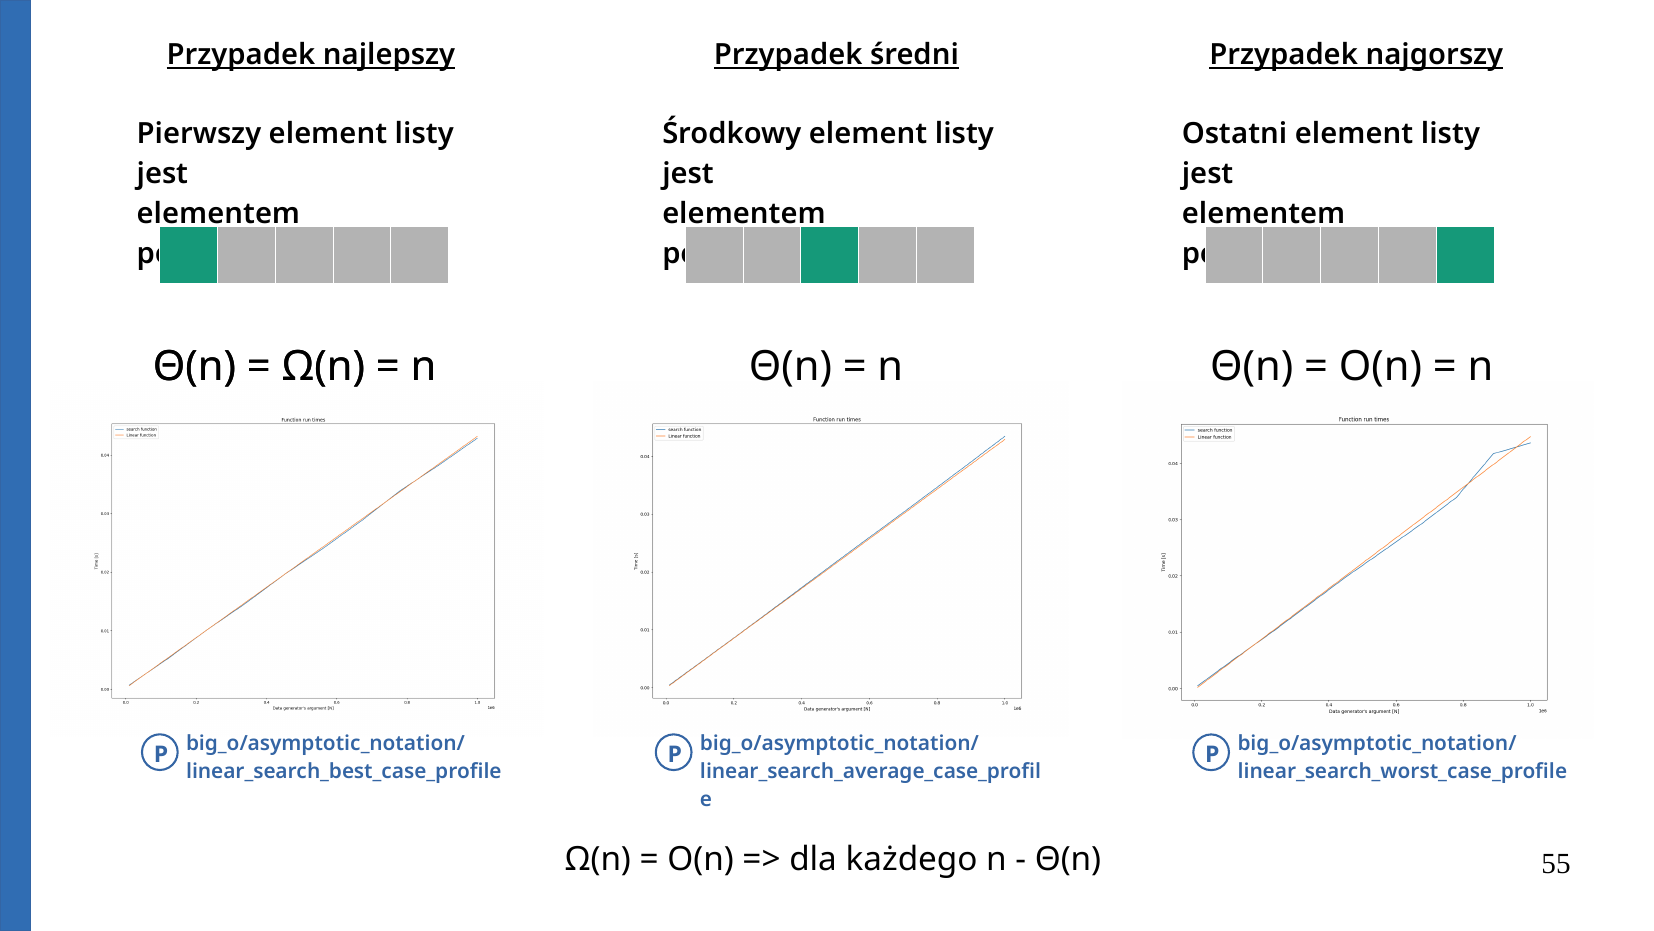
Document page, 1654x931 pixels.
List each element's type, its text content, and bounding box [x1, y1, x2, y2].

text_box Przypadek najlepszy Pierwszy element listy jest elementem poszukiwanym. [121, 25, 501, 188]
text_box Przypadek średni Środkowy element listy jest elementem poszukiwanym. [647, 25, 1026, 188]
table_header [1379, 227, 1436, 283]
table_header [859, 227, 916, 283]
table_header [686, 227, 743, 283]
picture [1122, 381, 1594, 739]
text_box P [654, 730, 683, 777]
table_header [1206, 227, 1262, 283]
table_header [917, 227, 974, 283]
table_header [276, 227, 333, 283]
table_header [160, 227, 217, 283]
table_header [801, 227, 858, 283]
picture [593, 381, 1069, 737]
picture [50, 381, 544, 737]
table_header [1263, 227, 1320, 283]
text_box big_o/asymptotic_notation/linear_search_average_case_profile [685, 720, 1068, 788]
table_header [1437, 227, 1494, 283]
table_header [334, 227, 390, 283]
text_box Θ(n) = n [636, 328, 1027, 397]
text_box P [140, 730, 169, 777]
text_box big_o/asymptotic_notation/linear_search_best_case_profile [171, 720, 554, 788]
text_box Θ(n) = Ω(n) = n [105, 328, 495, 397]
text_box [0, 0, 31, 931]
table_header [391, 227, 448, 283]
table_header [1321, 227, 1378, 283]
text_box Θ(n) = O(n) = n [1162, 328, 1553, 397]
text_box Przypadek najgorszy Ostatni element listy jest elementem poszukiwanym. [1167, 25, 1546, 188]
text_box big_o/asymptotic_notation/linear_search_worst_case_profile [1222, 720, 1605, 788]
table_header [218, 227, 275, 283]
text_box P [1191, 730, 1220, 777]
text_box Ω(n) = O(n) => dla każdego n - Θ(n) [512, 818, 1165, 886]
table_header [744, 227, 800, 283]
